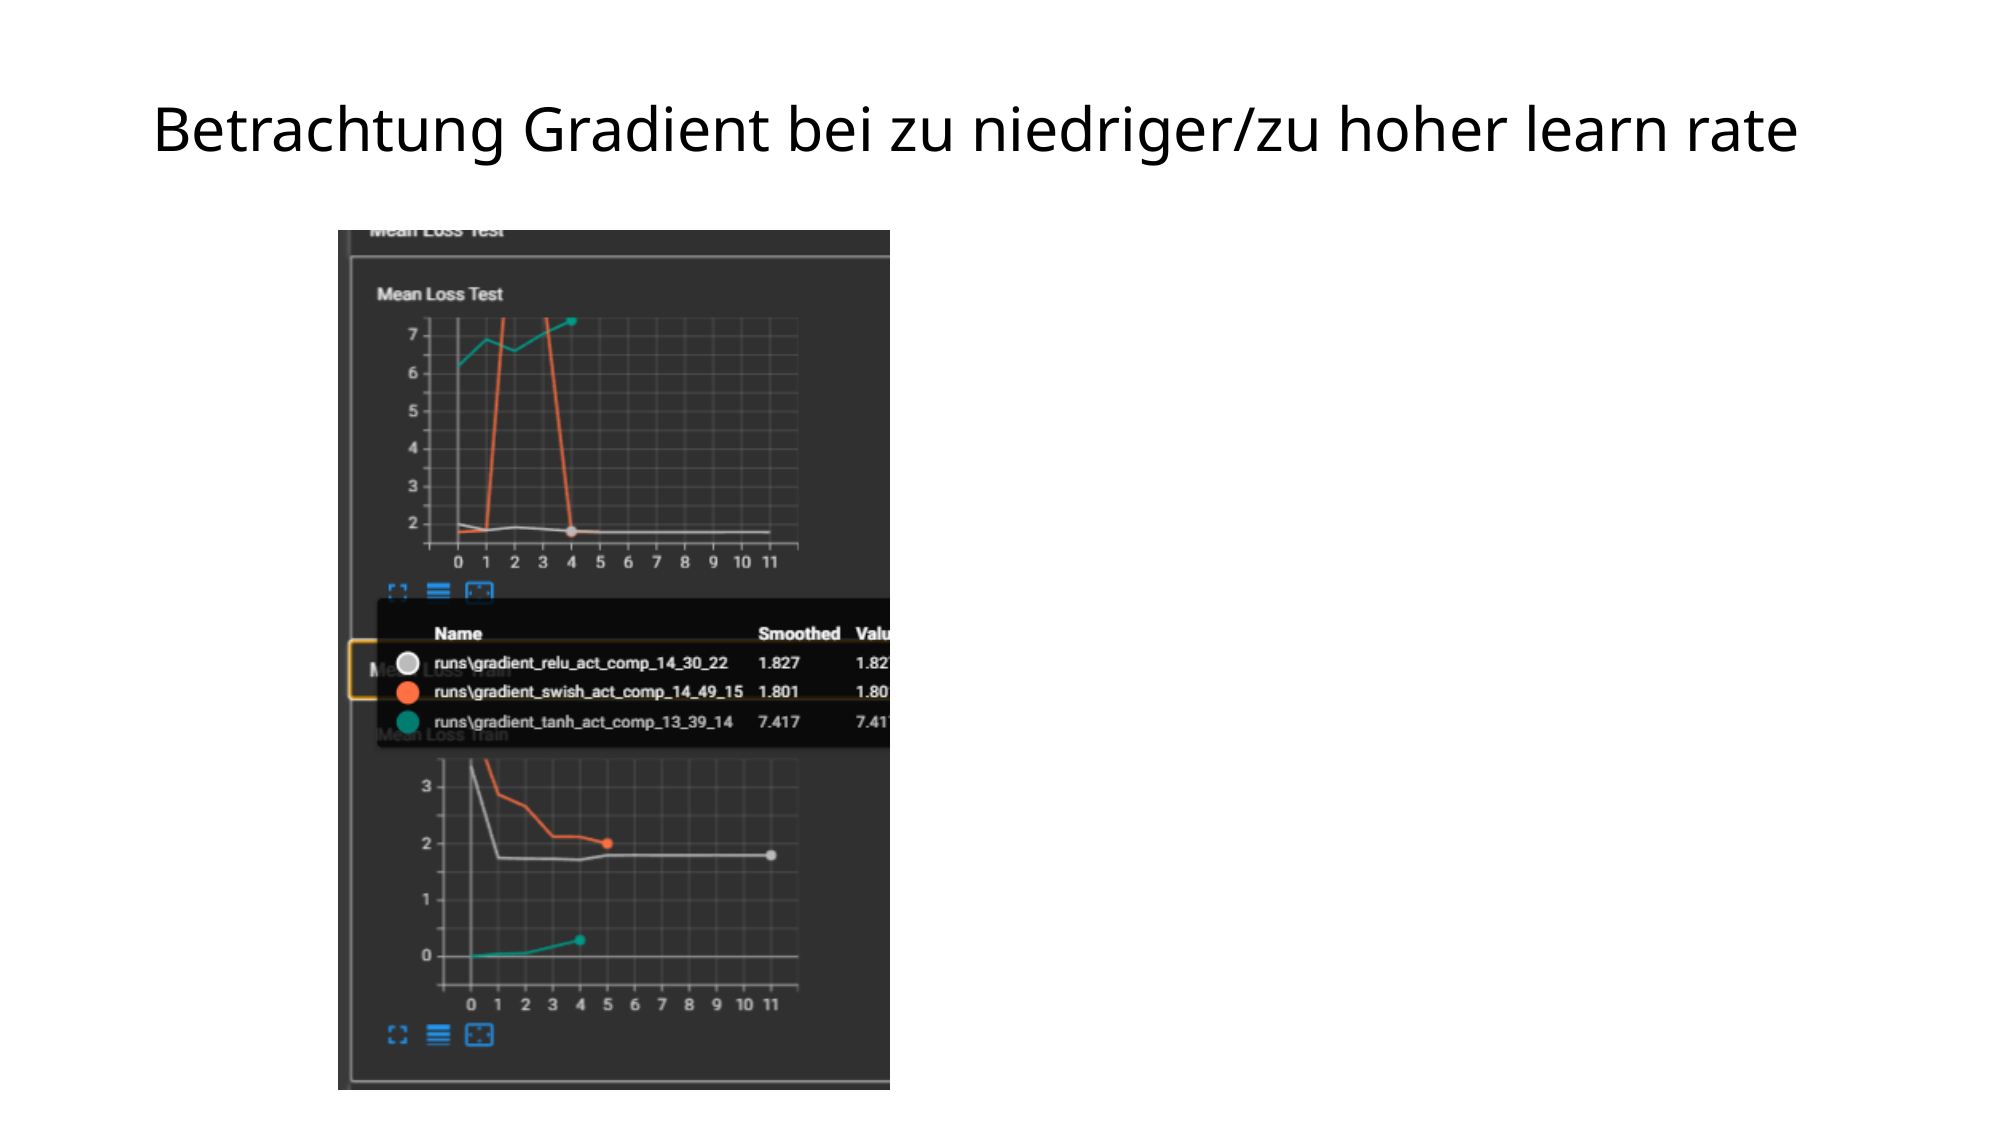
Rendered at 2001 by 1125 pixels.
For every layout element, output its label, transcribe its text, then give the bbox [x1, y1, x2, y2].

picture [338, 231, 890, 1091]
title Betrachtung Gradient bei zu niedriger/zu hoher learn rate [137, 59, 1863, 278]
